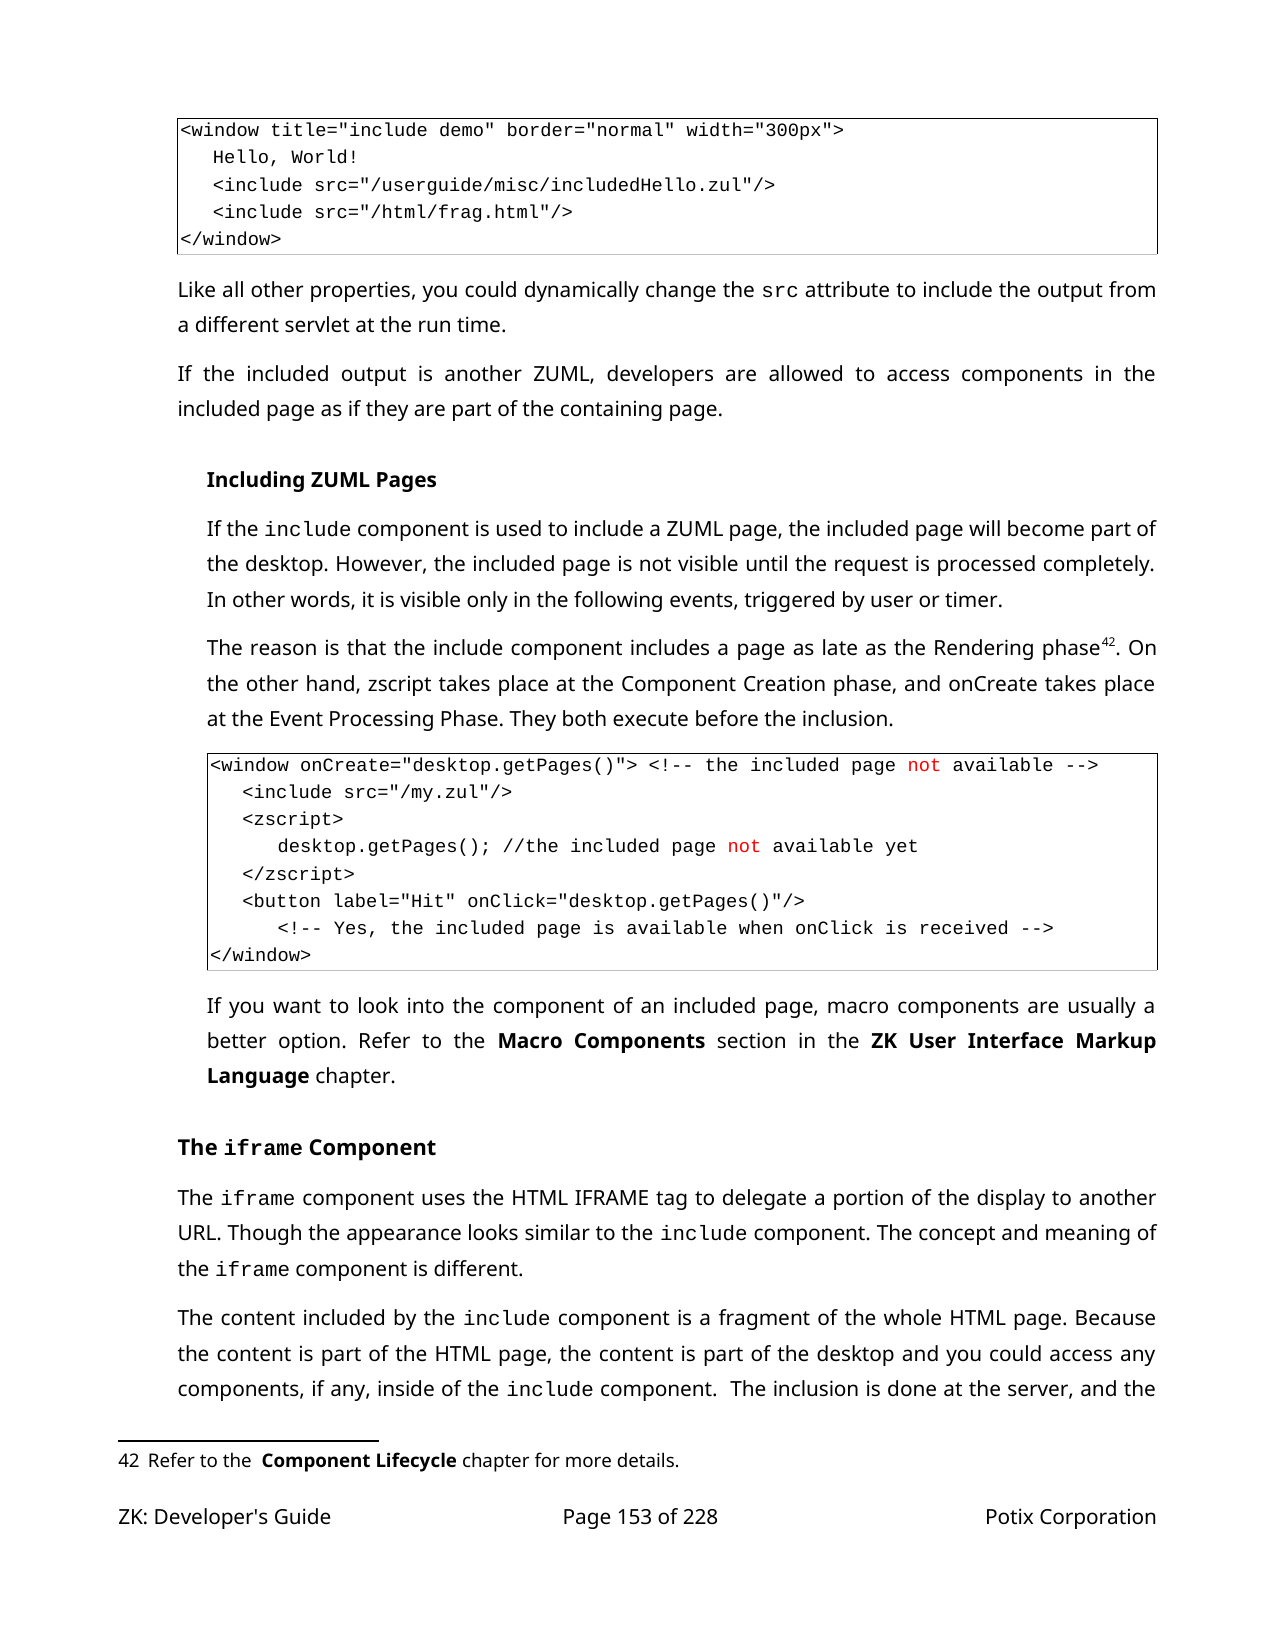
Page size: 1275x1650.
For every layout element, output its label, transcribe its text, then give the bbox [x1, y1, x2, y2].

text <window onCreate="desktop.getPages()"> <!-- the included page not available --> [208, 754, 1157, 777]
text </window> [208, 943, 1157, 970]
text <button label="Hit" onClick="desktop.getPages()"/> [208, 889, 1157, 913]
text Hello, World! [178, 145, 1157, 169]
text <include src="/userguide/misc/includedHello.zul"/> [178, 172, 1157, 197]
text The reason is that the include component includes a page as late as the Rendering phase. On the other hand, zscript takes place at the Component Creation phase, and onCreate takes place at the Event Processing Phase. They both execute before the inclusion. [207, 633, 1157, 732]
text The iframe component uses the HTML IFRAME tag to delegate a portion of the display to another URL. Though the appearance looks similar to the include component. The concept and meaning of the iframe component is different. [177, 1183, 1157, 1282]
text If the included output is another ZUML, developers are allowed to access components in the included page as if they are part of the containing page. [177, 359, 1157, 423]
text Refer to the Component Lifecycle chapter for more details. [118, 1447, 1157, 1473]
text <zscript> [208, 807, 1157, 831]
text <window title="include demo" border="normal" width="300px"> [178, 119, 1157, 142]
text <include src="/html/frag.html"/> [178, 200, 1157, 224]
text </zscript> [208, 862, 1157, 886]
text </window> [178, 227, 1157, 254]
text <!-- Yes, the included page is available when onClick is received --> [208, 916, 1157, 940]
subtitle The iframe Component [177, 1132, 1157, 1162]
text The content included by the include component is a fragment of the whole HTML page. Because the content is part of the HTML page, the content is part of the desktop and you could access any components, if any, inside of the include component. The inclusion is done at the server, and the [177, 1303, 1157, 1402]
text If you want to look into the component of an included page, macro components are usually a better option. Refer to the Macro Components section in the ZK User Interface Markup Language chapter. [207, 991, 1157, 1090]
text If the include component is used to include a ZUML page, the included page will become part of the desktop. However, the included page is not visible until the request is processed completely. In other words, it is visible only in the following events, triggered by user or timer. [207, 514, 1157, 613]
text <include src="/my.zul"/> [208, 780, 1157, 804]
subtitle Including ZUML Pages [207, 465, 1157, 493]
text desktop.getPages(); //the included page not available yet [208, 834, 1157, 859]
text Like all other properties, you could dynamically change the src attribute to include the output from a different servlet at the run time. [177, 275, 1157, 338]
